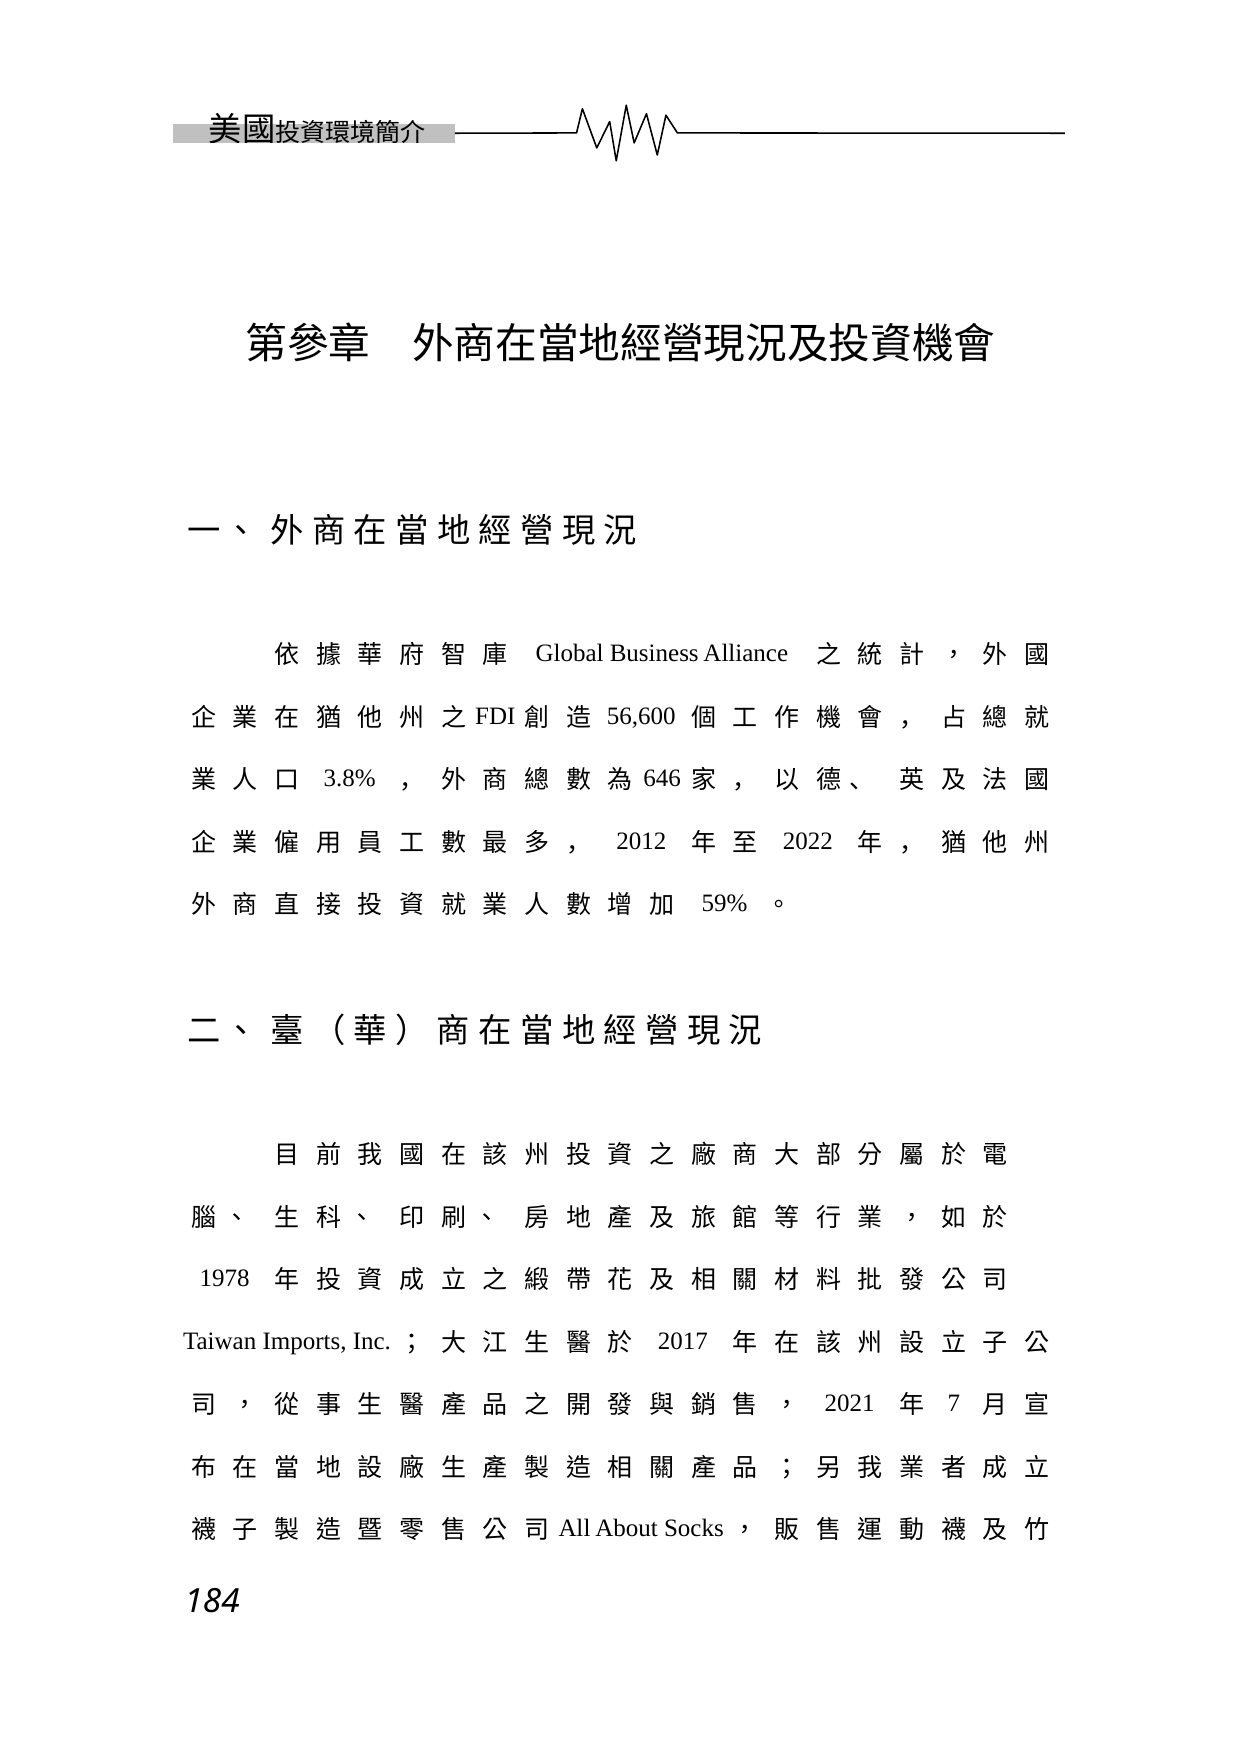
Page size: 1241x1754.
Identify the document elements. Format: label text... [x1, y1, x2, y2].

text 二、臺（華）商在當地經營現況 [183, 986, 1058, 1049]
text 一、外商在當地經營現況 [183, 486, 1058, 549]
text 目前我國在該州投資之廠商大部分屬於電腦、生科、印刷、房地產及旅館等行業，如於1978年投資成立之緞帶花及相關材料批發公司Taiwan Imports, Inc.；大江生醫於2017年在該州設立子公司，從事生醫產品之開發與銷售，2021年7月宣布在當地設廠生產製造相關產品；另我業者成立襪子製造暨零售公司All About Socks，販售運動襪及竹 [183, 1111, 1058, 1549]
text 依據華府智庫Global Business Alliance之統計，外國企業在猶他州之FDI創造56,600個工作機會，占總就業人口3.8%，外商總數為646家，以德、英及法國企業僱用員工數最多，2012年至2022年，猶他州外商直接投資就業人數增加59%。 [183, 611, 1058, 924]
text 第參章 外商在當地經營現況及投資機會 [183, 299, 1058, 361]
